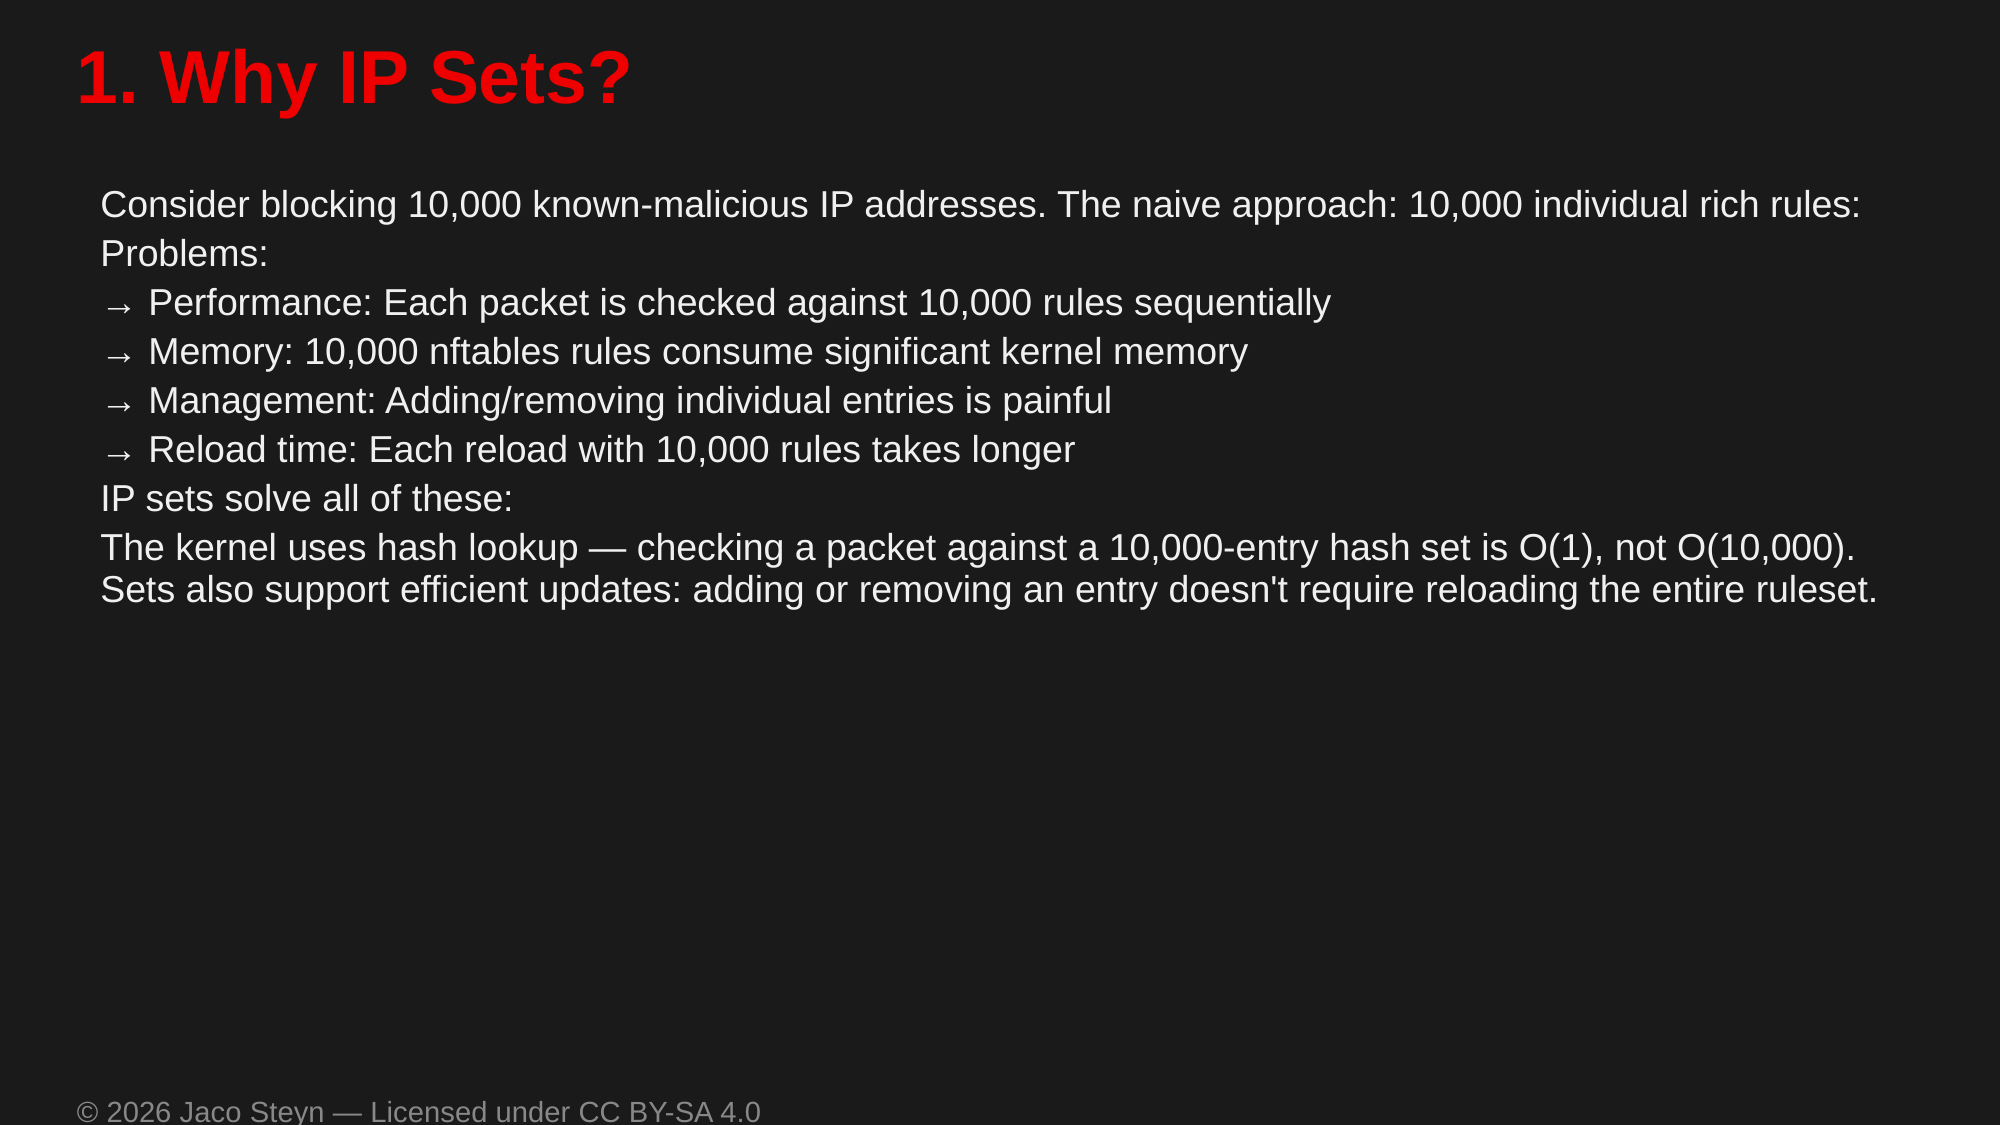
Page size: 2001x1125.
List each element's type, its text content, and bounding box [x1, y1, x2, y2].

text_box © 2026 Jaco Steyn — Licensed under CC BY-SA 4.0 [59, 1083, 1942, 1120]
text_box Consider blocking 10,000 known-malicious IP addresses. The naive approach: 10,000 individual rich rules: Problems: → Performance: Each packet is checked against 10,000 rules sequentially → Memory: 10,000 nftables rules consume significant kernel memory → Management: Adding/removing individual entries is painful → Reload time: Each reload with 10,000 rules takes longer IP sets solve all of these: The kernel uses hash lookup — checking a packet against a 10,000-entry hash set is O(1), not O(10,000). Sets also support efficient updates: adding or removing an entry doesn't require reloading the entire ruleset. [59, 171, 1942, 1083]
text_box 1. Why IP Sets? [59, 23, 1942, 154]
